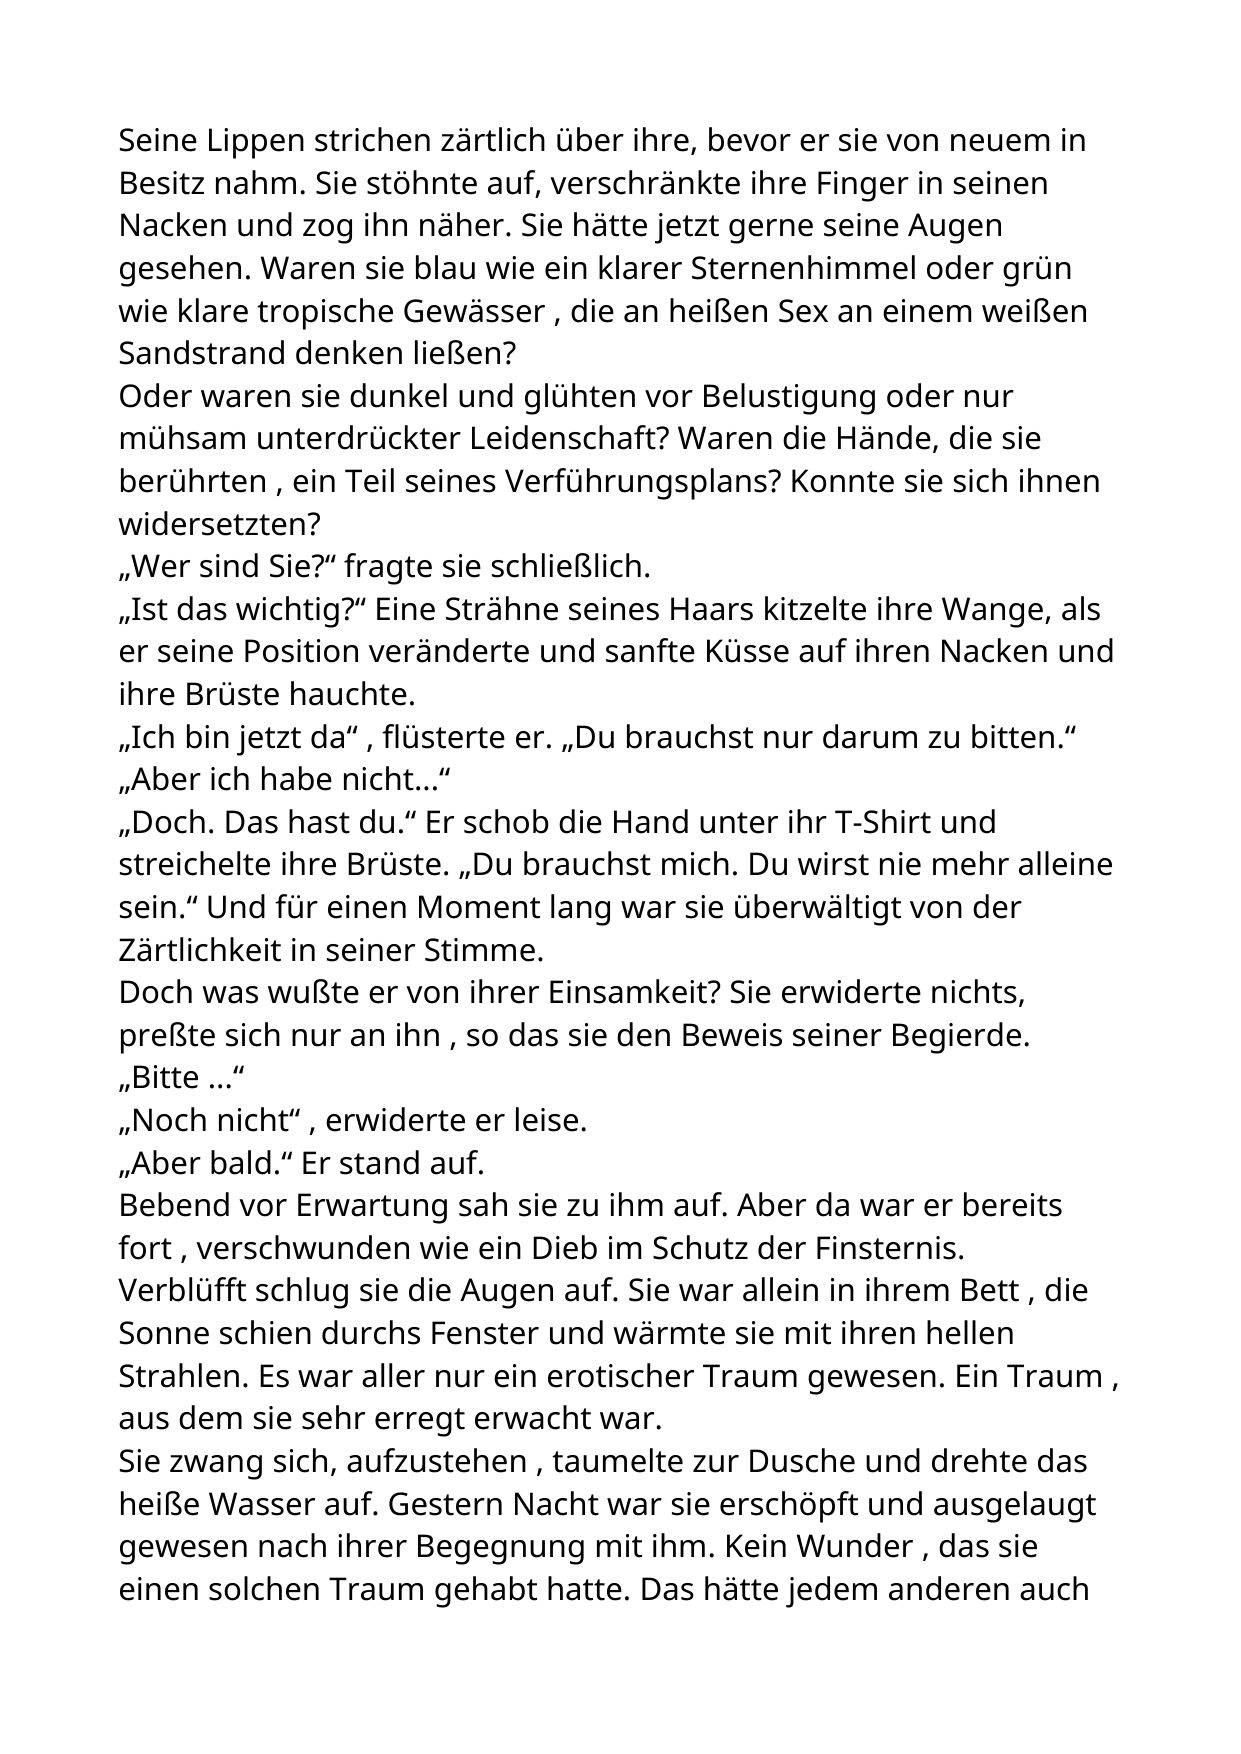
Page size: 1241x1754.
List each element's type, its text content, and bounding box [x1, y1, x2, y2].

text Doch was wußte er von ihrer Einsamkeit? Sie erwiderte nichts, preßte sich nur an ihn , so das sie den Beweis seiner Begierde. [118, 970, 1122, 1055]
text Sie zwang sich, aufzustehen , taumelte zur Dusche und drehte das heiße Wasser auf. Gestern Nacht war sie erschöpft und ausgelaugt gewesen nach ihrer Begegnung mit ihm. Kein Wunder , das sie einen solchen Traum gehabt hatte. Das hätte jedem anderen auch [118, 1439, 1122, 1609]
text „Ist das wichtig?“ Eine Strähne seines Haars kitzelte ihre Wange, als er seine Position veränderte und sanfte Küsse auf ihren Nacken und ihre Brüste hauchte. [118, 587, 1122, 714]
text Verblüfft schlug sie die Augen auf. Sie war allein in ihrem Bett , die Sonne schien durchs Fenster und wärmte sie mit ihren hellen Strahlen. Es war aller nur ein erotischer Traum gewesen. Ein Traum , aus dem sie sehr erregt erwacht war. [118, 1268, 1122, 1439]
text Oder waren sie dunkel und glühten vor Belustigung oder nur mühsam unterdrückter Leidenschaft? Waren die Hände, die sie berührten , ein Teil seines Verführungsplans? Konnte sie sich ihnen widersetzten? [118, 374, 1122, 544]
text Bebend vor Erwartung sah sie zu ihm auf. Aber da war er bereits fort , verschwunden wie ein Dieb im Schutz der Finsternis. [118, 1183, 1122, 1268]
text „Wer sind Sie?“ fragte sie schließlich. [118, 544, 1122, 587]
text „Noch nicht“ , erwiderte er leise. [118, 1098, 1122, 1141]
text „Aber ich habe nicht...“ [118, 757, 1122, 800]
text „Doch. Das hast du.“ Er schob die Hand unter ihr T-Shirt und streichelte ihre Brüste. „Du brauchst mich. Du wirst nie mehr alleine sein.“ Und für einen Moment lang war sie überwältigt von der Zärtlichkeit in seiner Stimme. [118, 800, 1122, 970]
text „Bitte ...“ [118, 1055, 1122, 1098]
text „Aber bald.“ Er stand auf. [118, 1141, 1122, 1183]
text Seine Lippen strichen zärtlich über ihre, bevor er sie von neuem in Besitz nahm. Sie stöhnte auf, verschränkte ihre Finger in seinen Nacken und zog ihn näher. Sie hätte jetzt gerne seine Augen gesehen. Waren sie blau wie ein klarer Sternenhimmel oder grün wie klare tropische Gewässer , die an heißen Sex an einem weißen Sandstrand denken ließen? [118, 118, 1122, 374]
text „Ich bin jetzt da“ , flüsterte er. „Du brauchst nur darum zu bitten.“ [118, 714, 1122, 757]
